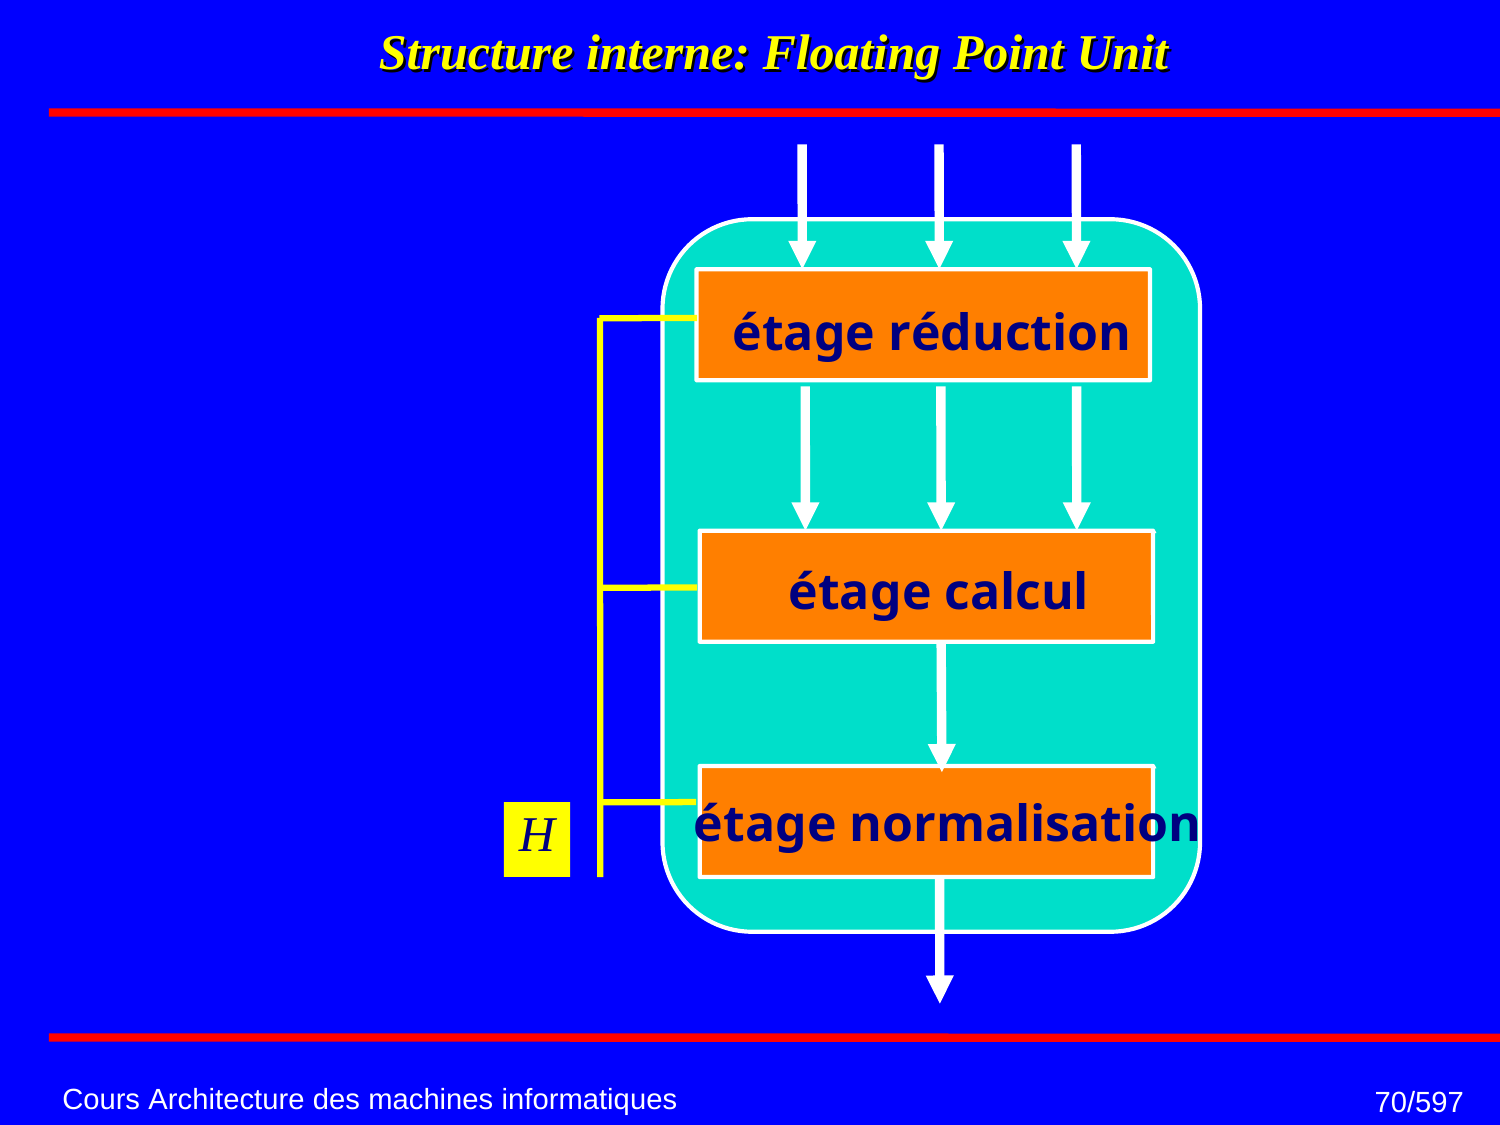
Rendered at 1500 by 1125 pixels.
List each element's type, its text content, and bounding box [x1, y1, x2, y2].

text_box étage normalisation [679, 782, 1217, 862]
title Structure interne: Floating Point Unit [141, 15, 1406, 88]
text_box H [504, 802, 570, 870]
text_box étage calcul [773, 551, 1105, 631]
text_box [662, 219, 1201, 799]
text_box [662, 806, 1198, 932]
text_box [503, 802, 571, 877]
text_box étage réduction [717, 291, 1147, 371]
